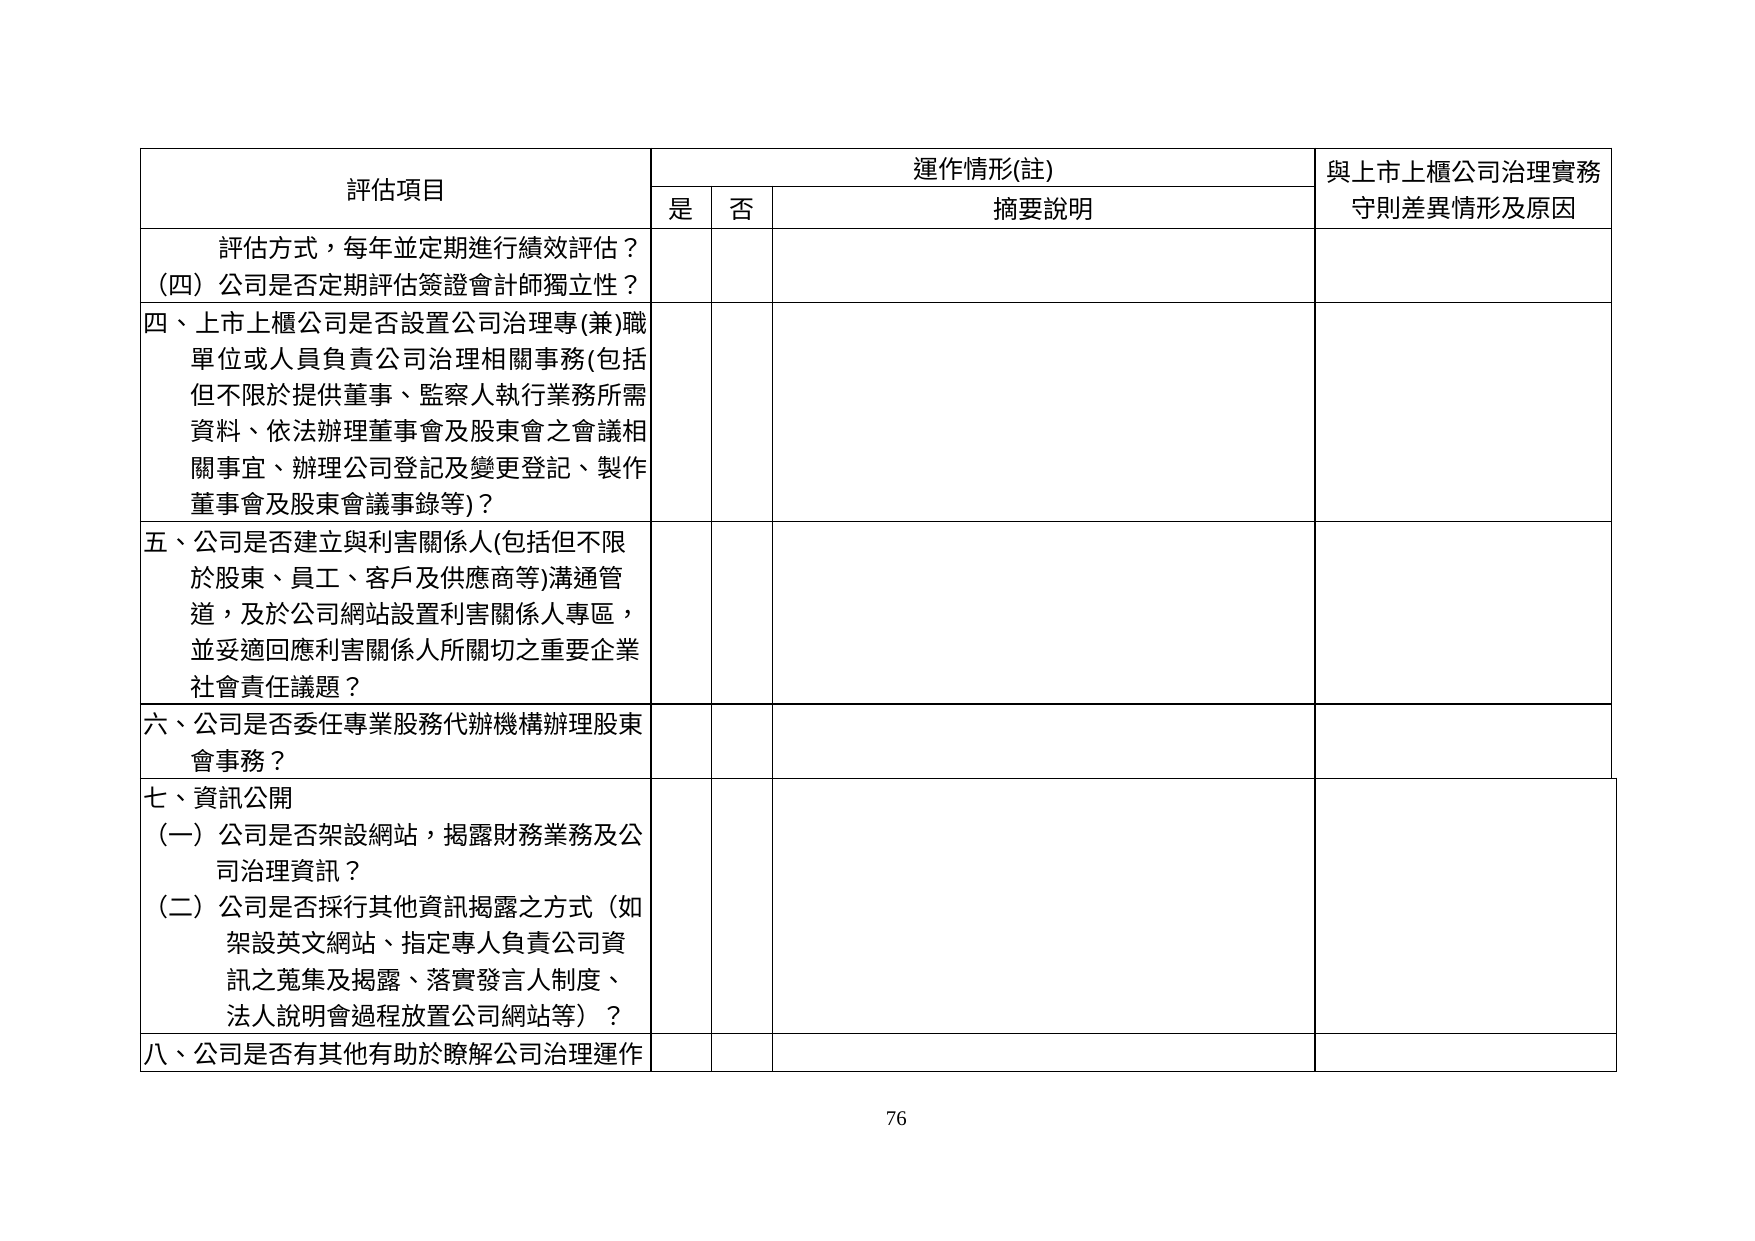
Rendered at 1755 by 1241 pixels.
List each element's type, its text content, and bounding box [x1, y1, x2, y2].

table_cell [773, 1034, 1314, 1071]
table_header [1612, 148, 1616, 186]
table_cell [773, 522, 1314, 703]
table_cell [712, 522, 772, 703]
table_cell [652, 229, 711, 301]
table_cell 五、公司是否建立與利害關係人(包括但不限於股東、員工、客戶及供應商等)溝通管道，及於公司網站設置利害關係人專區，並妥適回應利害關係人所關切之重要企業社會責任議題？ [141, 522, 650, 703]
table_header 評估項目 [141, 149, 650, 227]
table_cell [652, 779, 711, 1033]
table_cell [712, 779, 772, 1033]
table_cell [652, 705, 711, 777]
table_cell [712, 303, 772, 521]
table_cell [652, 303, 711, 521]
table_cell [773, 303, 1314, 521]
table_cell [1316, 779, 1616, 1033]
table_cell 八、公司是否有其他有助於瞭解公司治理運作 [141, 1034, 650, 1071]
table_cell 評估方式，每年並定期進行績效評估？ （四）公司是否定期評估簽證會計師獨立性？ [141, 229, 650, 301]
table_cell [1316, 705, 1611, 777]
table_cell [652, 1034, 711, 1071]
table_cell [773, 705, 1314, 777]
table_cell 否 [712, 187, 772, 227]
table_cell 是 [652, 187, 711, 227]
table_cell 四、上市上櫃公司是否設置公司治理專(兼)職單位或人員負責公司治理相關事務(包括但不限於提供董事、監察人執行業務所需資料、依法辦理董事會及股東會之會議相關事宜、辦理公司登記及變更登記、製作董事會及股東會議事錄等)？ [141, 303, 650, 521]
table_cell 七、資訊公開 （一）公司是否架設網站，揭露財務業務及公司治理資訊？ （二）公司是否採行其他資訊揭露之方式（如架設英文網站、指定專人負責公司資訊之蒐集及揭露、落實發言人制度、法人說明會過程放置公司網站等）？ [141, 779, 650, 1033]
table_cell [1316, 522, 1611, 703]
table_cell [773, 779, 1314, 1033]
table_cell [1612, 228, 1616, 301]
table_cell 摘要說明 [773, 187, 1314, 227]
table_cell [1612, 703, 1616, 777]
table_cell [1316, 1034, 1616, 1071]
table_header 與上市上櫃公司治理實務守則差異情形及原因 [1316, 149, 1611, 227]
table_cell [1612, 521, 1616, 703]
table_cell 六、公司是否委任專業股務代辦機構辦理股東會事務？ [141, 705, 650, 777]
table_cell [712, 1034, 772, 1071]
table_header 運作情形(註) [652, 149, 1314, 186]
table_cell [1612, 301, 1616, 521]
table_cell [1612, 186, 1616, 227]
table_cell [712, 705, 772, 777]
table_cell [1316, 229, 1611, 301]
table_cell [652, 522, 711, 703]
table_cell [773, 229, 1314, 301]
table_cell [712, 229, 772, 301]
table_cell [1316, 303, 1611, 521]
